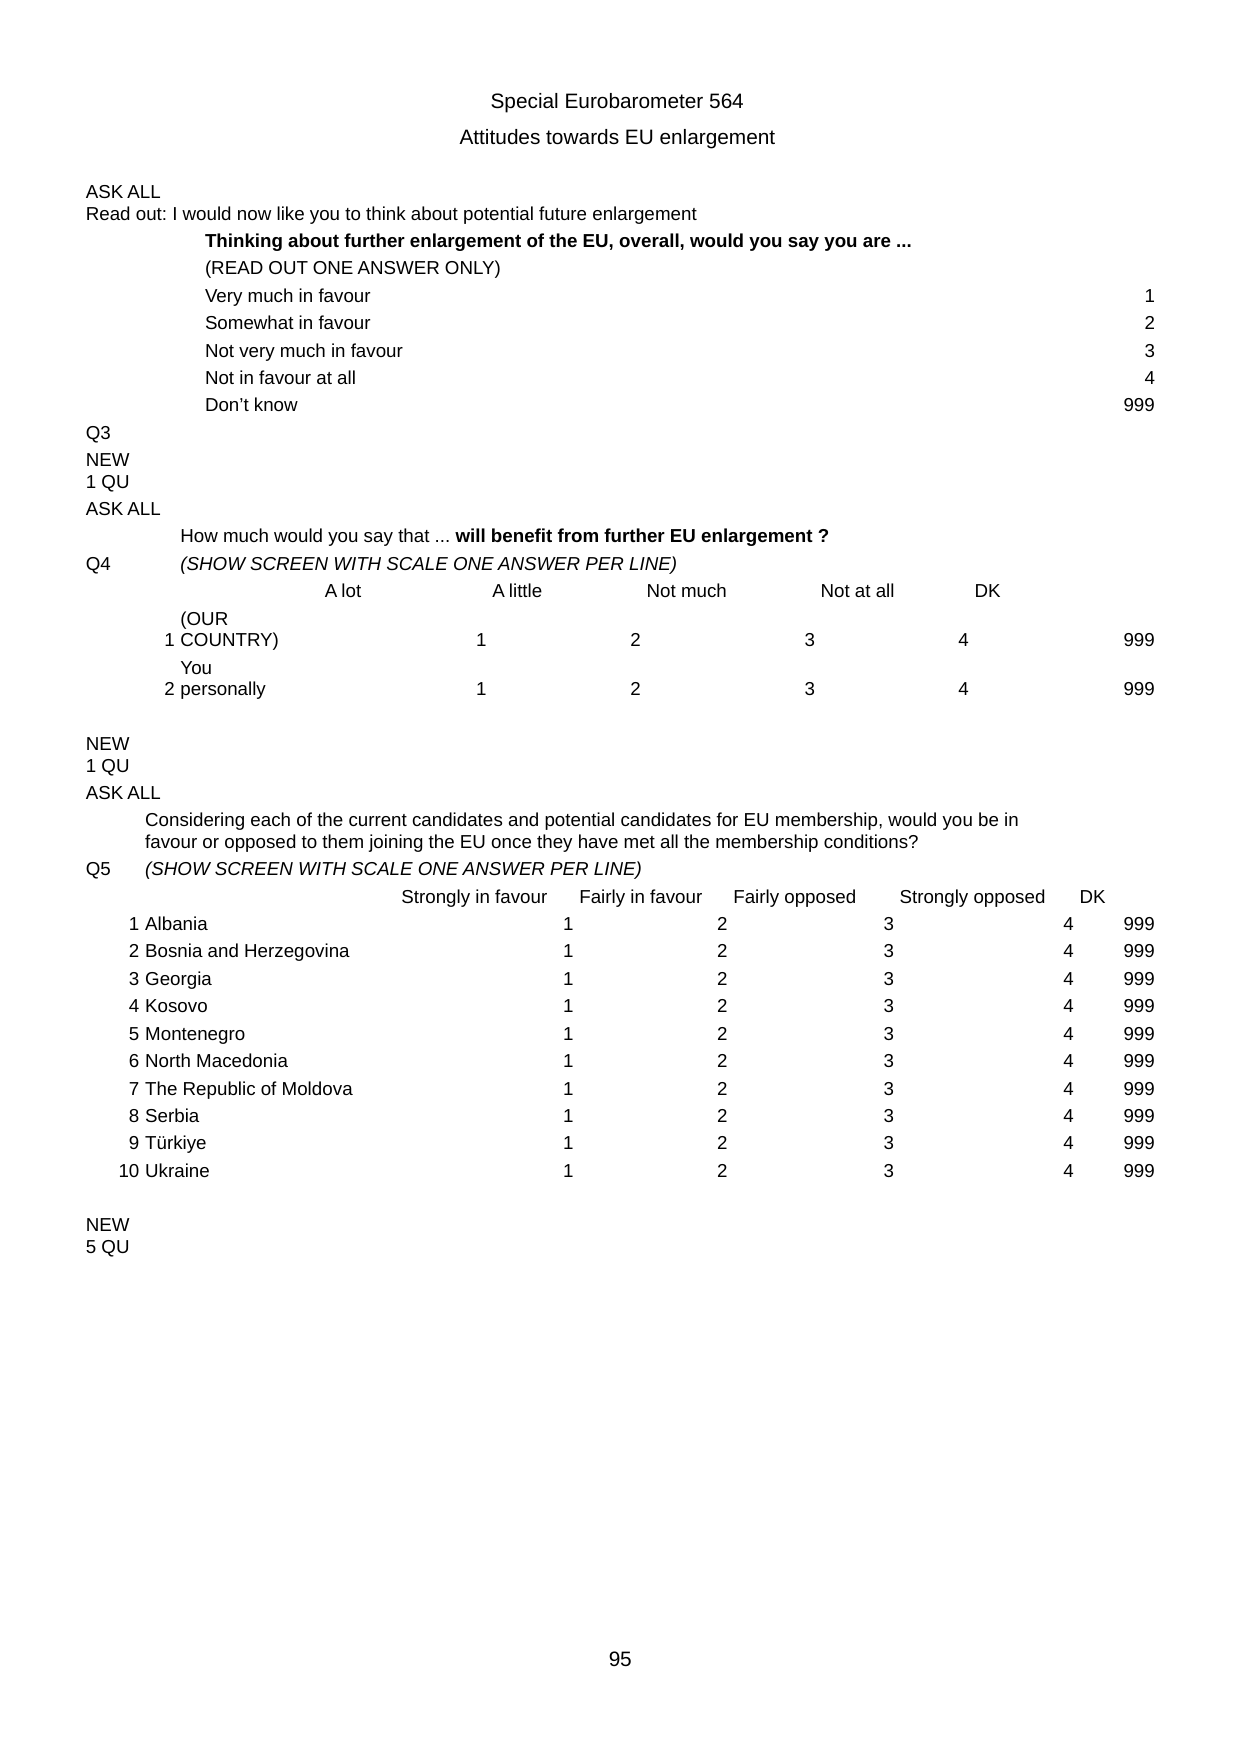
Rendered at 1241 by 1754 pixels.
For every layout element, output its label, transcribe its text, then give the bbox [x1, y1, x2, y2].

table_cell [142, 883, 398, 910]
table_cell [1062, 703, 1076, 730]
table_cell 4 [818, 654, 971, 702]
table_cell [177, 1260, 202, 1288]
table_cell [489, 1260, 576, 1288]
table_cell Georgia [142, 965, 398, 992]
table_cell Q4 [83, 523, 177, 577]
table_cell 999 [971, 654, 1157, 702]
table_cell 3 [730, 938, 896, 965]
table_cell NEW 5 QU [83, 1211, 1157, 1260]
table_cell Q3 [83, 227, 202, 446]
table_cell [1076, 446, 1157, 495]
table_cell 999 [1076, 938, 1157, 965]
table_cell 4 [896, 1074, 1076, 1102]
table_cell 2 [576, 938, 730, 965]
table_cell North Macedonia [142, 1047, 398, 1074]
table_cell 4 [896, 1047, 1076, 1074]
table_cell Not very much in favour [202, 336, 1062, 364]
table_cell 1 [83, 605, 177, 653]
table_cell Fairly in favour [576, 883, 730, 910]
table_cell Strongly in favour [398, 883, 576, 910]
table_cell ASK ALL [83, 495, 1062, 522]
table_cell Very much in favour [202, 282, 1062, 309]
table_cell Q5 [83, 806, 142, 883]
table_cell 3 [730, 1102, 896, 1129]
table_cell 1 [83, 910, 142, 937]
table_cell [1062, 254, 1157, 282]
table_cell 999 [1076, 1102, 1157, 1129]
table_cell 3 [644, 654, 817, 702]
table_cell [83, 577, 177, 604]
table_cell ASK ALL [83, 779, 1157, 806]
table_cell 2 [576, 1157, 730, 1184]
table_cell 1 [398, 1074, 576, 1102]
table_cell Not at all [818, 577, 971, 604]
table_cell [177, 577, 322, 604]
table_cell 999 [1062, 391, 1157, 419]
table_cell Not much [644, 577, 817, 604]
table_cell 4 [896, 910, 1076, 937]
table_cell 1 [398, 1102, 576, 1129]
table_cell [1076, 703, 1157, 730]
table_cell 6 [83, 1047, 142, 1074]
table_cell Somewhat in favour [202, 309, 1062, 336]
table_cell 1 [1062, 282, 1157, 309]
table_cell [818, 1260, 896, 1288]
table_cell 1 [398, 992, 576, 1019]
table_cell 1 [398, 965, 576, 992]
table_cell 2 [576, 1074, 730, 1102]
table_cell You personally [177, 654, 322, 702]
table_cell 2 [576, 1047, 730, 1074]
table_cell 9 [83, 1129, 142, 1157]
table_cell 1 [322, 605, 489, 653]
table_cell Fairly opposed [730, 883, 896, 910]
table_cell [83, 703, 177, 730]
table_cell [644, 1260, 730, 1288]
table_cell 999 [1076, 965, 1157, 992]
table_cell 2 [576, 910, 730, 937]
table_cell [896, 1260, 971, 1288]
table_cell Türkiye [142, 1129, 398, 1157]
table_cell 4 [83, 992, 142, 1019]
table_cell 2 [489, 605, 643, 653]
table_cell [83, 1184, 142, 1211]
table_cell 4 [896, 965, 1076, 992]
table_cell [177, 703, 1062, 730]
table_cell 2 [489, 654, 643, 702]
table_cell 1 [322, 654, 489, 702]
table_cell 999 [1076, 1129, 1157, 1157]
table_cell 3 [730, 1157, 896, 1184]
table_cell 999 [1076, 910, 1157, 937]
table_cell [83, 883, 142, 910]
table_cell 999 [1076, 992, 1157, 1019]
table_cell 999 [1076, 1020, 1157, 1047]
table_cell 4 [896, 1129, 1076, 1157]
table_cell NEW 1 QU [83, 730, 1062, 779]
table_cell DK [971, 577, 1157, 604]
table_cell (SHOW SCREEN WITH SCALE ONE ANSWER PER LINE) [177, 550, 1062, 577]
table_cell [1062, 730, 1076, 779]
table_cell [1062, 550, 1076, 577]
table_cell 2 [1062, 309, 1157, 336]
table_cell [202, 1260, 322, 1288]
table_cell [576, 1260, 643, 1288]
table_cell (OUR COUNTRY) [177, 605, 322, 653]
table_cell 7 [83, 1074, 142, 1102]
table_cell 4 [896, 938, 1076, 965]
table_cell 999 [1076, 1157, 1157, 1184]
table_cell 2 [576, 1129, 730, 1157]
table_cell 3 [730, 1047, 896, 1074]
table_cell 4 [896, 1102, 1076, 1129]
table_cell [1076, 550, 1157, 577]
table_cell [971, 1260, 1062, 1288]
table_cell [1062, 495, 1076, 522]
table_cell [202, 419, 1062, 446]
table_cell [1076, 730, 1157, 779]
table_cell [730, 1260, 817, 1288]
table_cell 10 [83, 1157, 142, 1184]
table_cell [322, 1260, 398, 1288]
table_cell 4 [896, 1157, 1076, 1184]
table_cell 2 [83, 938, 142, 965]
table_cell Not in favour at all [202, 364, 1062, 391]
table_cell A lot [322, 577, 489, 604]
table_cell [1076, 227, 1157, 254]
table_cell Ukraine [142, 1157, 398, 1184]
table_cell [1076, 1260, 1157, 1288]
table_cell 1 [398, 910, 576, 937]
table_cell 3 [644, 605, 817, 653]
table_cell 2 [576, 1102, 730, 1129]
table_cell 3 [83, 965, 142, 992]
table_cell Serbia [142, 1102, 398, 1129]
table_cell [1062, 1260, 1076, 1288]
table_cell Considering each of the current candidates and potential candidates for EU membership, would you be in favour or opposed to them joining the EU once they have met all the membership conditions? [142, 806, 1157, 855]
table_cell 3 [730, 910, 896, 937]
table_cell 3 [730, 1129, 896, 1157]
table_cell (READ OUT ONE ANSWER ONLY) [202, 254, 1062, 282]
table_cell 4 [896, 992, 1076, 1019]
table_cell Thinking about further enlargement of the EU, overall, would you say you are ... [202, 227, 1076, 254]
table_cell 1 [398, 1157, 576, 1184]
table_cell The Republic of Moldova [142, 1074, 398, 1102]
table_cell 2 [83, 654, 177, 702]
table_cell Don’t know [202, 391, 1062, 419]
table_cell 999 [1076, 1074, 1157, 1102]
table_cell Strongly opposed [896, 883, 1076, 910]
table_cell [1076, 523, 1157, 550]
table_cell 3 [1062, 336, 1157, 364]
table_cell (SHOW SCREEN WITH SCALE ONE ANSWER PER LINE) [142, 855, 1157, 883]
table_cell 999 [1076, 1047, 1157, 1074]
table_cell A little [489, 577, 643, 604]
table_cell [83, 1260, 142, 1288]
table_cell Montenegro [142, 1020, 398, 1047]
table_cell Bosnia and Herzegovina [142, 938, 398, 965]
table_cell [142, 1184, 1157, 1211]
table_cell 2 [576, 992, 730, 1019]
table_cell 8 [83, 1102, 142, 1129]
table_cell 3 [730, 965, 896, 992]
table_cell 4 [1062, 364, 1157, 391]
table_cell [1062, 523, 1076, 550]
table_cell How much would you say that ... will benefit from further EU enlargement ? [177, 523, 1062, 550]
table_cell [1076, 495, 1157, 522]
table_cell [1062, 419, 1157, 446]
table_cell NEW 1 QU [83, 446, 1076, 495]
table_cell 999 [971, 605, 1157, 653]
table_cell 4 [896, 1020, 1076, 1047]
table_cell 2 [576, 965, 730, 992]
table_cell 2 [576, 1020, 730, 1047]
table_cell Kosovo [142, 992, 398, 1019]
table_cell 1 [398, 1020, 576, 1047]
table_cell 1 [398, 1047, 576, 1074]
table_cell [398, 1260, 489, 1288]
table_cell 1 [398, 1129, 576, 1157]
table_cell 3 [730, 1074, 896, 1102]
table_cell Albania [142, 910, 398, 937]
table_cell 5 [83, 1020, 142, 1047]
table_cell [142, 1260, 177, 1288]
table_cell 4 [818, 605, 971, 653]
table_header ASK ALL Read out: I would now like you to think about potential future enlargement [83, 178, 1076, 227]
table_cell 3 [730, 992, 896, 1019]
table_cell DK [1076, 883, 1157, 910]
table_cell 1 [398, 938, 576, 965]
table_cell 3 [730, 1020, 896, 1047]
table_header [1076, 178, 1157, 227]
